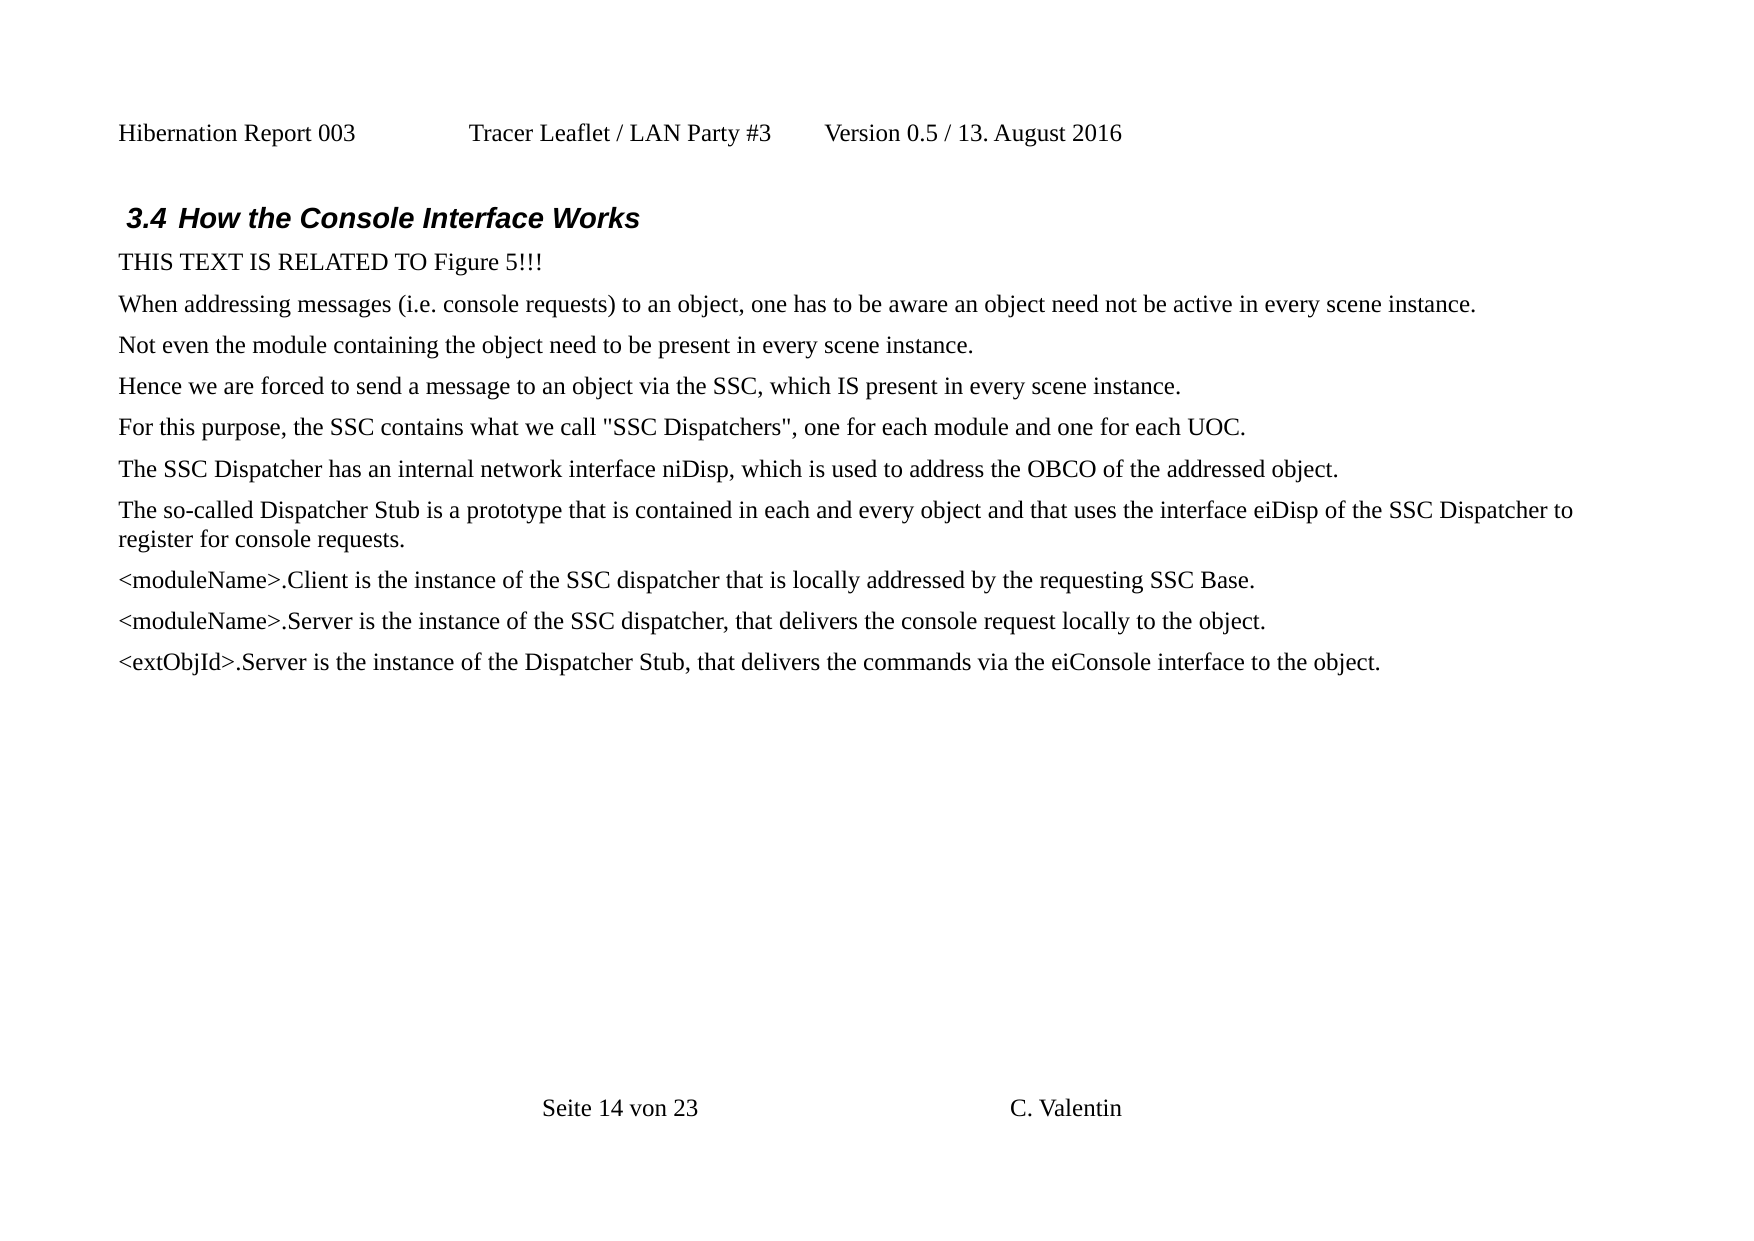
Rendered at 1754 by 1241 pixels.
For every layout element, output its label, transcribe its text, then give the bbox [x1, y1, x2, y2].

text Not even the module containing the object need to be present in every scene instance. [118, 330, 1636, 359]
text The so-called Dispatcher Stub is a prototype that is contained in each and every object and that uses the interface eiDisp of the SSC Dispatcher to register for console requests. [118, 495, 1636, 552]
text <moduleName>.Client is the instance of the SSC dispatcher that is locally addressed by the requesting SSC Base. [118, 565, 1636, 594]
subtitle How the Console Interface Works [118, 201, 1636, 235]
text THIS TEXT IS RELATED TO Figure 5!!! [118, 247, 1636, 276]
text Hence we are forced to send a message to an object via the SSC, which IS present in every scene instance. [118, 371, 1636, 400]
text For this purpose, the SSC contains what we call "SSC Dispatchers", one for each module and one for each UOC. [118, 412, 1636, 441]
text <moduleName>.Server is the instance of the SSC dispatcher, that delivers the console request locally to the object. [118, 606, 1636, 635]
text When addressing messages (i.e. console requests) to an object, one has to be aware an object need not be active in every scene instance. [118, 289, 1636, 317]
text <extObjId>.Server is the instance of the Dispatcher Stub, that delivers the commands via the eiConsole interface to the object. [118, 647, 1636, 676]
text The SSC Dispatcher has an internal network interface niDisp, which is used to address the OBCO of the addressed object. [118, 454, 1636, 482]
